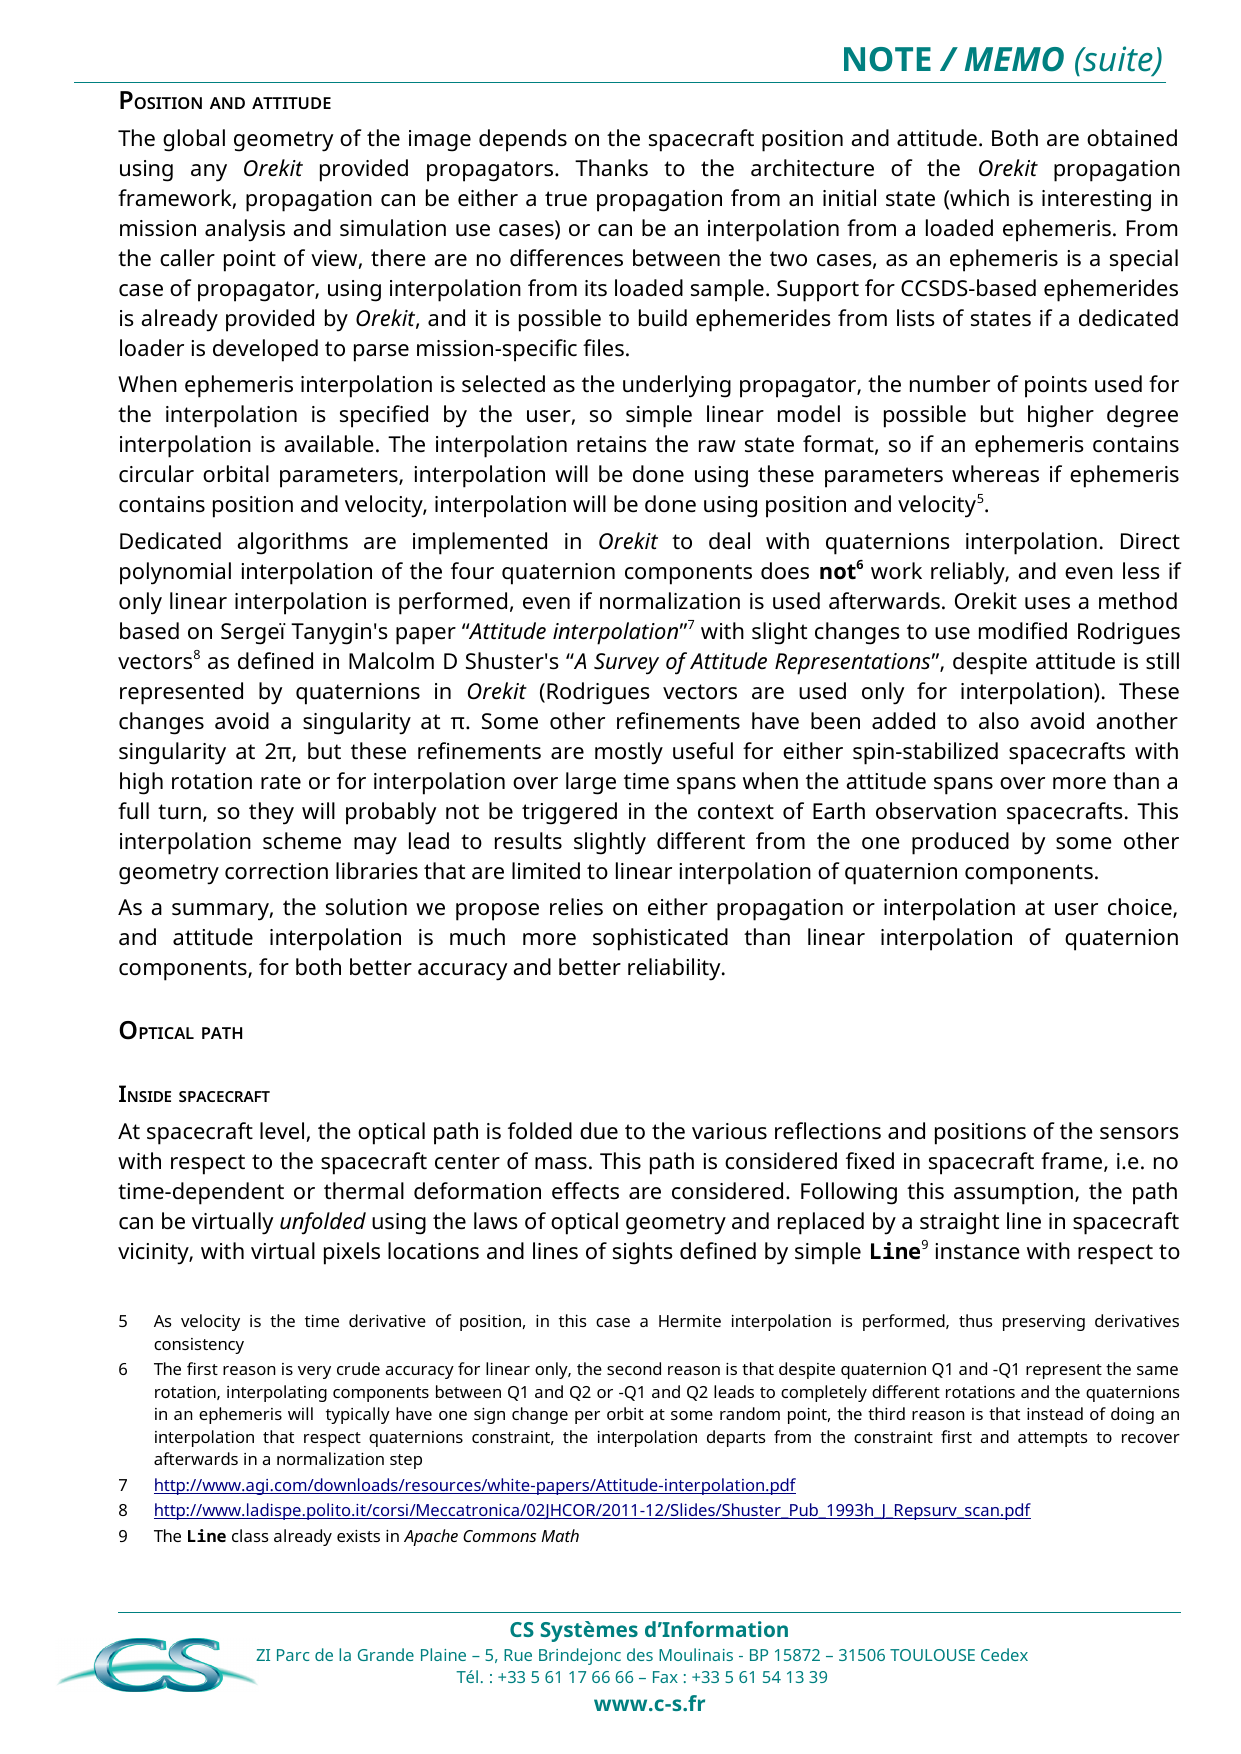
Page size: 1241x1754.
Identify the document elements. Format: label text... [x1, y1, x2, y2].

text At spacecraft level, the optical path is folded due to the various reflections and positions of the sensors with respect to the spacecraft center of mass. This path is considered fixed in spacecraft frame, i.e. no time-dependent or thermal deformation effects are considered. Following this assumption, the path can be virtually unfolded using the laws of optical geometry and replaced by a straight line in spacecraft vicinity, with virtual pixels locations and lines of sights defined by simple Line instance with respect to [118, 1116, 1181, 1266]
text The Line class already exists in Apache Commons Math [118, 1524, 1181, 1547]
subtitle Position and attitude [118, 83, 1181, 117]
subtitle Inside spacecraft [118, 1078, 1181, 1109]
text http://www.ladispe.polito.it/corsi/Meccatronica/02JHCOR/2011-12/Slides/Shuster_Pub_1993h_J_Repsurv_scan.pdf [118, 1499, 1181, 1522]
text http://www.agi.com/downloads/resources/white-papers/Attitude-interpolation.pdf [118, 1474, 1181, 1496]
text As a summary, the solution we propose relies on either propagation or interpolation at user choice, and attitude interpolation is much more sophisticated than linear interpolation of quaternion components, for both better accuracy and better reliability. [118, 892, 1181, 982]
text Dedicated algorithms are implemented in Orekit to deal with quaternions interpolation. Direct polynomial interpolation of the four quaternion components does not work reliably, and even less if only linear interpolation is performed, even if normalization is used afterwards. Orekit uses a method based on Sergeï Tanygin's paper “Attitude interpolation” with slight changes to use modified Rodrigues vectors as defined in Malcolm D Shuster's “A Survey of Attitude Representations”, despite attitude is still represented by quaternions in Orekit (Rodrigues vectors are used only for interpolation). These changes avoid a singularity at π. Some other refinements have been added to also avoid another singularity at 2π, but these refinements are mostly useful for either spin-stabilized spacecrafts with high rotation rate or for interpolation over large time spans when the attitude spans over more than a full turn, so they will probably not be triggered in the context of Earth observation spacecrafts. This interpolation scheme may lead to results slightly different from the one produced by some other geometry correction libraries that are limited to linear interpolation of quaternion components. [118, 526, 1181, 886]
picture [55, 1638, 259, 1692]
text When ephemeris interpolation is selected as the underlying propagator, the number of points used for the interpolation is specified by the user, so simple linear model is possible but higher degree interpolation is available. The interpolation retains the raw state format, so if an ephemeris contains circular orbital parameters, interpolation will be done using these parameters whereas if ephemeris contains position and velocity, interpolation will be done using position and velocity. [118, 369, 1181, 519]
text As velocity is the time derivative of position, in this case a Hermite interpolation is performed, thus preserving derivatives consistency [118, 1310, 1181, 1355]
subtitle Optical path [118, 1013, 1181, 1047]
text The global geometry of the image depends on the spacecraft position and attitude. Both are obtained using any Orekit provided propagators. Thanks to the architecture of the Orekit propagation framework, propagation can be either a true propagation from an initial state (which is interesting in mission analysis and simulation use cases) or can be an interpolation from a loaded ephemeris. From the caller point of view, there are no differences between the two cases, as an ephemeris is a special case of propagator, using interpolation from its loaded sample. Support for CCSDS-based ephemerides is already provided by Orekit, and it is possible to build ephemerides from lists of states if a dedicated loader is developed to parse mission-specific files. [118, 123, 1181, 363]
text The first reason is very crude accuracy for linear only, the second reason is that despite quaternion Q1 and -Q1 represent the same rotation, interpolating components between Q1 and Q2 or -Q1 and Q2 leads to completely different rotations and the quaternions in an ephemeris will typically have one sign change per orbit at some random point, the third reason is that instead of doing an interpolation that respect quaternions constraint, the interpolation departs from the constraint first and attempts to recover afterwards in a normalization step [118, 1358, 1181, 1471]
